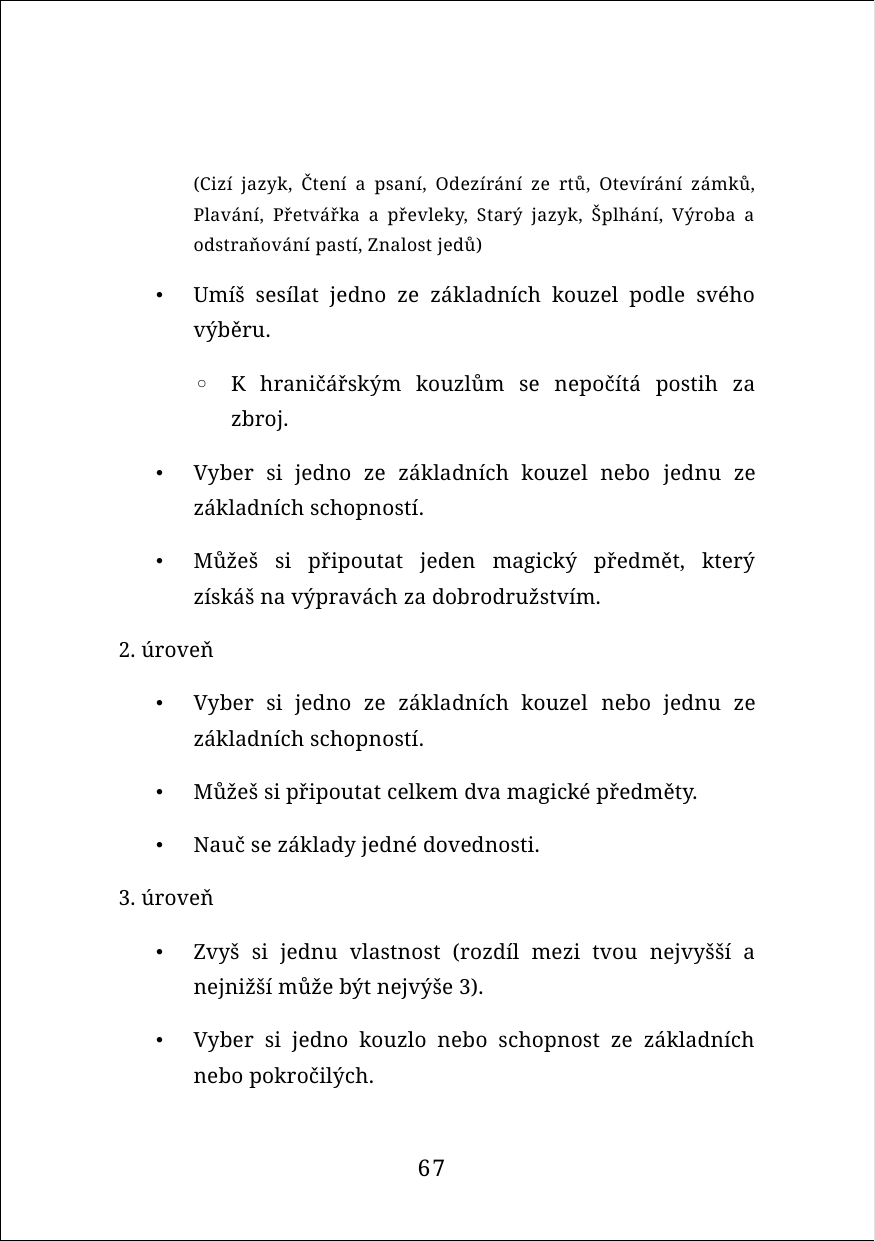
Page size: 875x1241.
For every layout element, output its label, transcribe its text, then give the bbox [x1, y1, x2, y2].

list Nauč se základy jedné dovednosti. [156, 830, 756, 859]
list Můžeš si připoutat celkem dva magické předměty. [156, 777, 756, 806]
text 3. úroveň [118, 883, 756, 912]
list (Cizí jazyk, Čtení a psaní, Odezírání ze rtů, Otevírání zámků, Plavání, Přetvářka a převleky, Starý jazyk, Šplhání, Výroba a odstraňování pastí, Znalost jedů) [156, 172, 756, 256]
text 2. úroveň [118, 635, 756, 663]
list Vyber si jedno ze základních kouzel nebo jednu ze základních schopností. [156, 688, 756, 752]
list Zvyš si jednu vlastnost (rozdíl mezi tvou nejvyšší a nejnižší může být nejvýše 3). [156, 937, 756, 1001]
list Umíš sesílat jedno ze základních kouzel podle svého výběru. [156, 280, 756, 344]
list K hraničářským kouzlům se nepočítá postih za zbroj. [193, 369, 756, 433]
list Můžeš si připoutat jeden magický předmět, který získáš na výpravách za dobrodružstvím. [156, 546, 756, 610]
list Vyber si jedno ze základních kouzel nebo jednu ze základních schopností. [156, 458, 756, 522]
list Vyber si jedno kouzlo nebo schopnost ze základních nebo pokročilých. [156, 1026, 756, 1089]
